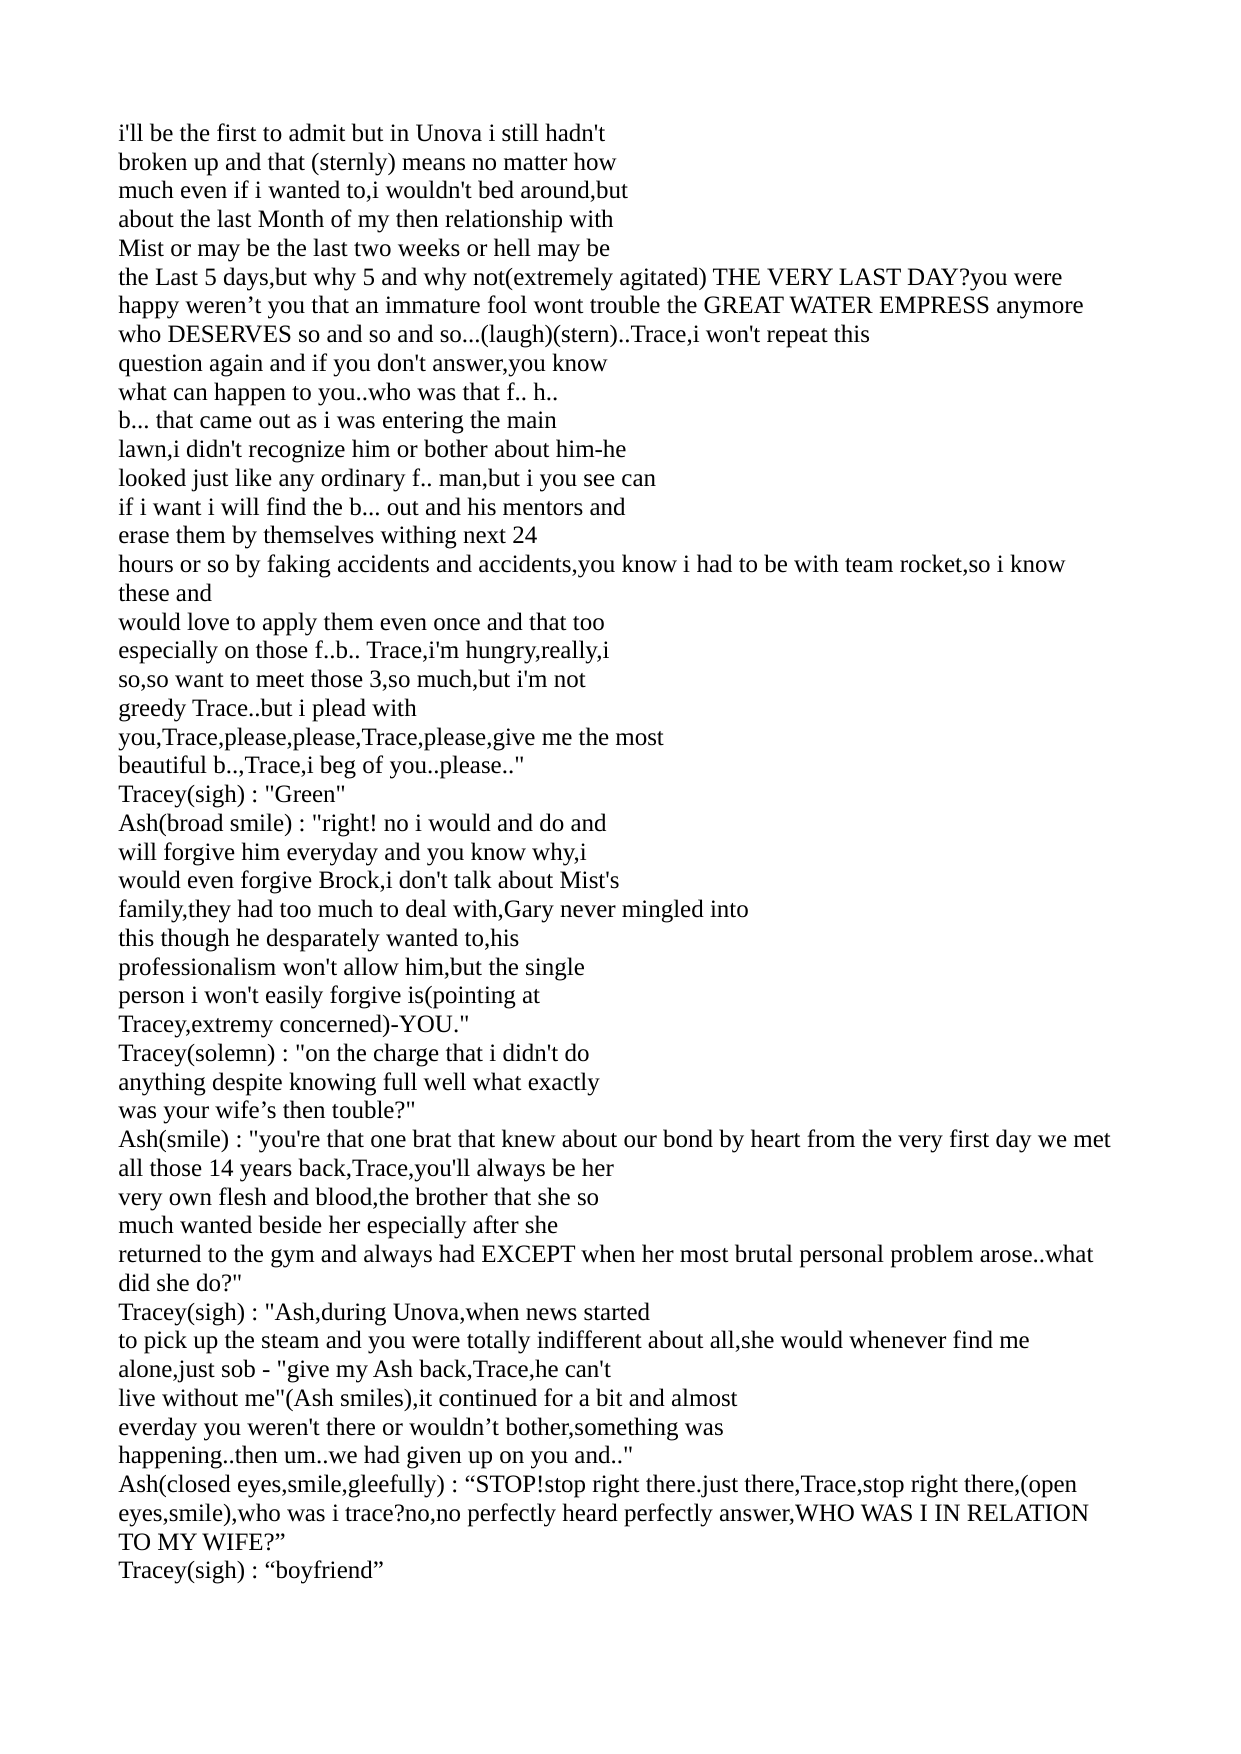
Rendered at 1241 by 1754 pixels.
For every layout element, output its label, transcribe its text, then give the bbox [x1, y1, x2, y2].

text much even if i wanted to,i wouldn't bed around,but [118, 176, 1122, 204]
text Tracey(sigh) : “boyfriend” [118, 1556, 1122, 1584]
text very own flesh and blood,the brother that she so [118, 1182, 1122, 1211]
text Ash(closed eyes,smile,gleefully) : “STOP!stop right there.just there,Trace,stop right there,(open eyes,smile),who was i trace?no,no perfectly heard perfectly answer,WHO WAS I IN RELATION TO MY WIFE?” [118, 1469, 1122, 1556]
text Tracey(sigh) : "Green" [118, 779, 1122, 808]
text anything despite knowing full well what exactly [118, 1067, 1122, 1096]
text much wanted beside her especially after she [118, 1211, 1122, 1239]
text i'll be the first to admit but in Unova i still hadn't [118, 118, 1122, 147]
text greedy Trace..but i plead with [118, 693, 1122, 722]
text about the last Month of my then relationship with [118, 204, 1122, 233]
text looked just like any ordinary f.. man,but i you see can [118, 463, 1122, 492]
text would even forgive Brock,i don't talk about Mist's [118, 866, 1122, 894]
text Tracey(solemn) : "on the charge that i didn't do [118, 1038, 1122, 1067]
text live without me"(Ash smiles),it continued for a bit and almost [118, 1383, 1122, 1412]
text Ash(broad smile) : "right! no i would and do and [118, 808, 1122, 837]
text so,so want to meet those 3,so much,but i'm not [118, 664, 1122, 693]
text happening..then um..we had given up on you and.." [118, 1441, 1122, 1469]
text if i want i will find the b... out and his mentors and [118, 492, 1122, 521]
text everday you weren't there or wouldn’t bother,something was [118, 1412, 1122, 1441]
text returned to the gym and always had EXCEPT when her most brutal personal problem arose..what did she do?" [118, 1239, 1122, 1297]
text you,Trace,please,please,Trace,please,give me the most [118, 722, 1122, 751]
text erase them by themselves withing next 24 [118, 521, 1122, 549]
text Tracey,extremy concerned)-YOU." [118, 1009, 1122, 1038]
text Tracey(sigh) : "Ash,during Unova,when news started [118, 1297, 1122, 1326]
text especially on those f..b.. Trace,i'm hungry,really,i [118, 636, 1122, 664]
text Ash(smile) : "you're that one brat that knew about our bond by heart from the very first day we met [118, 1124, 1122, 1153]
text was your wife’s then touble?" [118, 1096, 1122, 1124]
text professionalism won't allow him,but the single [118, 952, 1122, 981]
text family,they had too much to deal with,Gary never mingled into [118, 894, 1122, 923]
text hours or so by faking accidents and accidents,you know i had to be with team rocket,so i know these and [118, 549, 1122, 607]
text question again and if you don't answer,you know [118, 348, 1122, 377]
text Mist or may be the last two weeks or hell may be [118, 233, 1122, 262]
text will forgive him everyday and you know why,i [118, 837, 1122, 866]
text alone,just sob - "give my Ash back,Trace,he can't [118, 1354, 1122, 1383]
text b... that came out as i was entering the main [118, 406, 1122, 434]
text lawn,i didn't recognize him or bother about him-he [118, 434, 1122, 463]
text all those 14 years back,Trace,you'll always be her [118, 1153, 1122, 1182]
text person i won't easily forgive is(pointing at [118, 981, 1122, 1009]
text beautiful b..,Trace,i beg of you..please.." [118, 751, 1122, 779]
text what can happen to you..who was that f.. h.. [118, 377, 1122, 406]
text to pick up the steam and you were totally indifferent about all,she would whenever find me [118, 1326, 1122, 1354]
text the Last 5 days,but why 5 and why not(extremely agitated) THE VERY LAST DAY?you were happy weren’t you that an immature fool wont trouble the GREAT WATER EMPRESS anymore who DESERVES so and so and so...(laugh)(stern)..Trace,i won't repeat this [118, 262, 1122, 348]
text would love to apply them even once and that too [118, 607, 1122, 636]
text broken up and that (sternly) means no matter how [118, 147, 1122, 176]
text this though he desparately wanted to,his [118, 923, 1122, 952]
